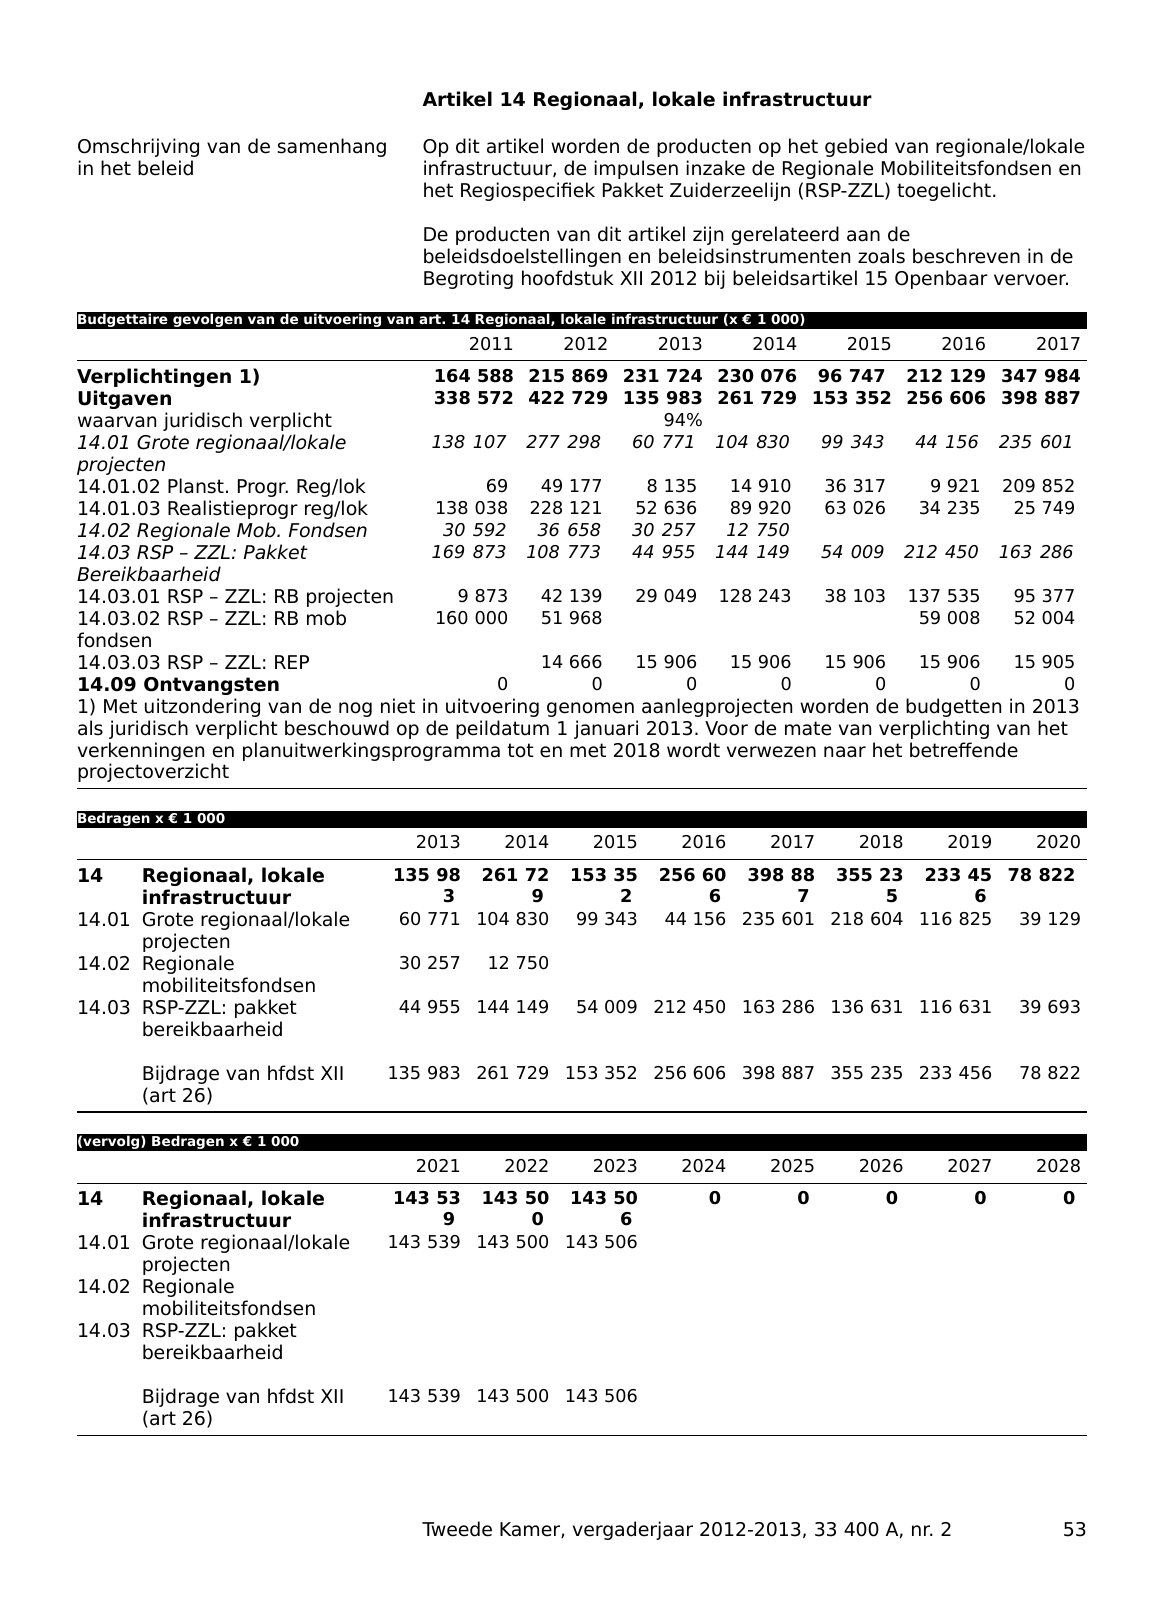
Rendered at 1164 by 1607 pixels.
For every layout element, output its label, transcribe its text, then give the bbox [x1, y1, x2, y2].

table_cell [555, 1276, 644, 1320]
table_cell 30 257 [378, 953, 466, 997]
table_cell 99 343 [555, 909, 644, 953]
table_cell 138 107 [425, 432, 519, 476]
table_cell 15 906 [898, 652, 992, 673]
table_cell Regionale mobiliteitsfondsen [136, 1276, 378, 1320]
table_cell Grote regionaal/lokale projecten [136, 909, 378, 953]
table_cell 14.01.03 Realistieprogr reg/lok [77, 498, 425, 520]
table_cell [555, 953, 644, 997]
table_cell 14.03.03 RSP – ZZL: REP [77, 652, 425, 673]
table_header Budgettaire gevolgen van de uitvoering van art. 14 Regionaal, lokale infrastructuur (x € 1 000) [77, 312, 1087, 328]
table_cell 0 [520, 674, 614, 696]
table_cell 277 298 [520, 432, 614, 476]
table_cell RSP-ZZL: pakket bereikbaarheid [136, 997, 378, 1041]
table_cell [466, 1364, 555, 1386]
table_cell 2026 [821, 1151, 909, 1182]
table_cell waarvan juridisch verplicht [77, 410, 425, 432]
table_cell 14.09 Ontvangsten [77, 674, 425, 696]
table_cell [732, 1232, 821, 1276]
table_cell 89 920 [709, 498, 803, 520]
table_cell 143 500 [466, 1184, 555, 1232]
table_cell 355 235 [821, 860, 909, 909]
table_cell 95 377 [992, 586, 1087, 608]
table_cell 2017 [992, 329, 1087, 360]
table_cell 30 592 [425, 520, 519, 542]
table_cell 355 235 [821, 1063, 909, 1111]
table_cell 42 139 [520, 586, 614, 608]
table_cell [909, 1320, 998, 1364]
table_cell 14.01.02 Planst. Progr. Reg/lok [77, 476, 425, 498]
table_cell [909, 1364, 998, 1386]
table_cell 104 830 [709, 432, 803, 476]
table_cell 15 906 [614, 652, 708, 673]
table_cell [998, 953, 1087, 997]
table_cell [998, 1276, 1087, 1320]
table_cell 0 [425, 674, 519, 696]
table_cell 128 243 [709, 586, 803, 608]
table_cell Grote regionaal/lokale projecten [136, 1232, 378, 1276]
table_cell 14 [77, 1184, 136, 1232]
table_cell [821, 1041, 909, 1063]
table_cell 256 606 [898, 388, 992, 410]
table_cell 94% [614, 410, 708, 432]
table_cell 14.01 [77, 909, 136, 953]
table_cell 2015 [803, 329, 897, 360]
table_cell [466, 1320, 555, 1364]
table_cell [898, 520, 992, 542]
table_cell 261 729 [709, 388, 803, 410]
table_cell 2017 [732, 828, 821, 859]
table_cell Bijdrage van hfdst XII (art 26) [136, 1386, 378, 1434]
table_cell 14.03 [77, 1320, 136, 1364]
table_cell 14.01 Grote regionaal/lokale projecten [77, 432, 425, 476]
table_cell 212 450 [898, 542, 992, 586]
table_cell 135 983 [614, 388, 708, 410]
table_cell 153 352 [555, 1063, 644, 1111]
table_cell 78 822 [998, 1063, 1087, 1111]
table_cell 0 [732, 1184, 821, 1232]
table_cell 99 343 [803, 432, 897, 476]
table_cell 215 869 [520, 361, 614, 388]
table_cell 9 873 [425, 586, 519, 608]
table_cell 108 773 [520, 542, 614, 586]
table_cell 9 921 [898, 476, 992, 498]
table_cell 2022 [466, 1151, 555, 1182]
table_cell [136, 1041, 378, 1063]
table_cell 44 955 [378, 997, 466, 1041]
table_cell [378, 1041, 466, 1063]
table_cell 261 729 [466, 860, 555, 909]
table_cell [821, 1386, 909, 1434]
table_cell 0 [803, 674, 897, 696]
table_cell 218 604 [821, 909, 909, 953]
table_cell 69 [425, 476, 519, 498]
table_cell 256 606 [644, 1063, 732, 1111]
table_cell [136, 1364, 378, 1386]
table_cell [378, 1320, 466, 1364]
table_cell 2013 [614, 329, 708, 360]
table_cell [77, 329, 425, 360]
table_cell 338 572 [425, 388, 519, 410]
table_cell [803, 608, 897, 652]
table_cell 49 177 [520, 476, 614, 498]
table_cell 230 076 [709, 361, 803, 388]
table_cell 29 049 [614, 586, 708, 608]
table_cell 153 352 [803, 388, 897, 410]
table_cell [644, 953, 732, 997]
table_cell [709, 608, 803, 652]
table_cell 233 456 [909, 860, 998, 909]
table_cell 398 887 [732, 1063, 821, 1111]
table_cell 143 539 [378, 1232, 466, 1276]
table_cell 15 906 [709, 652, 803, 673]
table_cell [909, 1232, 998, 1276]
table_cell 14.02 [77, 1276, 136, 1320]
table_cell 12 750 [466, 953, 555, 997]
table_cell 0 [644, 1184, 732, 1232]
table_cell 15 905 [992, 652, 1087, 673]
table_cell [998, 1386, 1087, 1434]
table_cell 60 771 [378, 909, 466, 953]
table_cell 78 822 [998, 860, 1087, 909]
table_cell [998, 1041, 1087, 1063]
table_cell 169 873 [425, 542, 519, 586]
table_cell 54 009 [803, 542, 897, 586]
table_cell 14 [77, 860, 136, 909]
table_cell [644, 1276, 732, 1320]
table_cell [77, 828, 378, 859]
table_cell Regionale mobiliteitsfondsen [136, 953, 378, 997]
table_cell 39 693 [998, 997, 1087, 1041]
table_cell [644, 1364, 732, 1386]
table_cell [466, 1276, 555, 1320]
table_cell [466, 1041, 555, 1063]
table_cell 104 830 [466, 909, 555, 953]
table_cell 14 666 [520, 652, 614, 673]
table_cell 347 984 [992, 361, 1087, 388]
table_cell 2021 [378, 1151, 466, 1182]
table_cell 59 008 [898, 608, 992, 652]
table_cell 143 506 [555, 1232, 644, 1276]
table_cell 209 852 [992, 476, 1087, 498]
table_cell 0 [909, 1184, 998, 1232]
table_cell [909, 953, 998, 997]
table_cell 398 887 [732, 860, 821, 909]
table_cell 44 156 [898, 432, 992, 476]
table_cell 2025 [732, 1151, 821, 1182]
table_cell 163 286 [992, 542, 1087, 586]
table_cell [992, 410, 1087, 432]
table_cell 2014 [466, 828, 555, 859]
table_cell 0 [709, 674, 803, 696]
table_cell 212 129 [898, 361, 992, 388]
table_cell 2015 [555, 828, 644, 859]
table_cell 138 038 [425, 498, 519, 520]
table_cell 231 724 [614, 361, 708, 388]
table_cell [909, 1276, 998, 1320]
table_cell [709, 410, 803, 432]
table_cell 60 771 [614, 432, 708, 476]
table_cell [378, 1276, 466, 1320]
table_cell 2016 [644, 828, 732, 859]
table_cell Regionaal, lokale infrastructuur [136, 860, 378, 909]
table_cell 36 317 [803, 476, 897, 498]
table_cell [555, 1041, 644, 1063]
table_cell [992, 520, 1087, 542]
table_cell 54 009 [555, 997, 644, 1041]
table_cell 212 450 [644, 997, 732, 1041]
table_cell [644, 1320, 732, 1364]
table_cell 34 235 [898, 498, 992, 520]
table_cell 14.02 [77, 953, 136, 997]
table_cell 51 968 [520, 608, 614, 652]
table_cell 135 983 [378, 860, 466, 909]
table_cell [77, 1151, 378, 1182]
table_cell 96 747 [803, 361, 897, 388]
table_cell 14.03.02 RSP – ZZL: RB mob fondsen [77, 608, 425, 652]
table_cell 63 026 [803, 498, 897, 520]
table_cell Regionaal, lokale infrastructuur [136, 1184, 378, 1232]
table_cell 261 729 [466, 1063, 555, 1111]
table_cell 0 [614, 674, 708, 696]
table_cell 2024 [644, 1151, 732, 1182]
table_cell 2023 [555, 1151, 644, 1182]
table_cell [555, 1364, 644, 1386]
table_cell 52 004 [992, 608, 1087, 652]
table_cell Bijdrage van hfdst XII (art 26) [136, 1063, 378, 1111]
table_cell 2027 [909, 1151, 998, 1182]
table_cell 36 658 [520, 520, 614, 542]
table_cell 136 631 [821, 997, 909, 1041]
table_cell [803, 410, 897, 432]
table_cell 12 750 [709, 520, 803, 542]
table_cell [378, 1364, 466, 1386]
table_cell 398 887 [992, 388, 1087, 410]
table_cell 38 103 [803, 586, 897, 608]
table_cell 0 [821, 1184, 909, 1232]
table_cell 14.03 RSP – ZZL: Pakket Bereikbaarheid [77, 542, 425, 586]
table_cell 2028 [998, 1151, 1087, 1182]
table_cell [614, 608, 708, 652]
table_cell 153 352 [555, 860, 644, 909]
table_cell [909, 1386, 998, 1434]
table_cell 143 506 [555, 1184, 644, 1232]
table_cell [77, 1364, 136, 1386]
table_cell 143 506 [555, 1386, 644, 1434]
table_cell 52 636 [614, 498, 708, 520]
table_cell [77, 1041, 136, 1063]
table_cell [821, 1320, 909, 1364]
table_cell 143 539 [378, 1386, 466, 1434]
table_cell 0 [992, 674, 1087, 696]
table_cell 116 825 [909, 909, 998, 953]
table_cell 144 149 [466, 997, 555, 1041]
table_cell 0 [998, 1184, 1087, 1232]
table_cell 14.03 [77, 997, 136, 1041]
table_cell 228 121 [520, 498, 614, 520]
table_cell [732, 1041, 821, 1063]
table_cell 14.03.01 RSP – ZZL: RB projecten [77, 586, 425, 608]
table_cell 2012 [520, 329, 614, 360]
table_cell 160 000 [425, 608, 519, 652]
table_cell [77, 1386, 136, 1434]
table_header (vervolg) Bedragen x € 1 000 [77, 1134, 1087, 1150]
table_cell 144 149 [709, 542, 803, 586]
table_cell 14.01 [77, 1232, 136, 1276]
table_cell [520, 410, 614, 432]
table_cell 164 588 [425, 361, 519, 388]
table_cell 30 257 [614, 520, 708, 542]
table_cell 256 606 [644, 860, 732, 909]
table_cell [998, 1364, 1087, 1386]
table_cell 233 456 [909, 1063, 998, 1111]
table_cell RSP-ZZL: pakket bereikbaarheid [136, 1320, 378, 1364]
table_cell [898, 410, 992, 432]
table_cell Verplichtingen 1) [77, 361, 425, 388]
table_cell 137 535 [898, 586, 992, 608]
table_cell 143 539 [378, 1184, 466, 1232]
table_cell 2016 [898, 329, 992, 360]
text Omschrijving van de samenhang in het beleid [77, 136, 399, 180]
text Op dit artikel worden de producten op het gebied van regionale/lokale infrastructuur, de impulsen inzake de Regionale Mobiliteitsfondsen en het Regiospecifiek Pakket Zuiderzeelijn (RSP-ZZL) toegelicht. [422, 136, 1087, 202]
table_cell [77, 1063, 136, 1111]
table_cell [821, 1276, 909, 1320]
subtitle Artikel 14 Regionaal, lokale infrastructuur [422, 89, 1087, 111]
table_cell 2011 [425, 329, 519, 360]
table_cell [803, 520, 897, 542]
table_cell 15 906 [803, 652, 897, 673]
table_cell 2014 [709, 329, 803, 360]
table_cell [998, 1320, 1087, 1364]
table_cell [909, 1041, 998, 1063]
table_cell 39 129 [998, 909, 1087, 953]
table_cell [644, 1041, 732, 1063]
text De producten van dit artikel zijn gerelateerd aan de beleidsdoelstellingen en beleidsinstrumenten zoals beschreven in de Begroting hoofdstuk XII 2012 bij beleidsartikel 15 Openbaar vervoer. [422, 224, 1087, 290]
table_cell [425, 410, 519, 432]
table_cell [644, 1386, 732, 1434]
table_cell [425, 652, 519, 673]
table_cell 8 135 [614, 476, 708, 498]
table_cell 235 601 [992, 432, 1087, 476]
table_cell 2013 [378, 828, 466, 859]
table_cell [732, 1320, 821, 1364]
table_cell 143 500 [466, 1232, 555, 1276]
table_cell 2018 [821, 828, 909, 859]
table_cell 1) Met uitzondering van de nog niet in uitvoering genomen aanlegprojecten worden de budgetten in 2013 als juridisch verplicht beschouwd op de peildatum 1 januari 2013. Voor de mate van verplichting van het verkenningen en planuitwerkingsprogramma tot en met 2018 wordt verwezen naar het betreffende projectoverzicht [77, 696, 1087, 788]
table_cell 44 156 [644, 909, 732, 953]
table_cell [998, 1232, 1087, 1276]
table_cell [732, 1386, 821, 1434]
table_cell 163 286 [732, 997, 821, 1041]
table_cell [555, 1320, 644, 1364]
table_cell 143 500 [466, 1386, 555, 1434]
table_cell [821, 1232, 909, 1276]
table_cell 2020 [998, 828, 1087, 859]
table_cell [821, 1364, 909, 1386]
table_cell 235 601 [732, 909, 821, 953]
table_cell [732, 953, 821, 997]
table_cell 44 955 [614, 542, 708, 586]
table_cell [732, 1364, 821, 1386]
table_cell [821, 953, 909, 997]
table_header Bedragen x € 1 000 [77, 811, 1087, 827]
table_cell 0 [898, 674, 992, 696]
table_cell 116 631 [909, 997, 998, 1041]
table_cell 25 749 [992, 498, 1087, 520]
table_cell 135 983 [378, 1063, 466, 1111]
table_cell 2019 [909, 828, 998, 859]
table_cell [644, 1232, 732, 1276]
table_cell [732, 1276, 821, 1320]
table_cell 14 910 [709, 476, 803, 498]
table_cell 422 729 [520, 388, 614, 410]
table_cell Uitgaven [77, 388, 425, 410]
table_cell 14.02 Regionale Mob. Fondsen [77, 520, 425, 542]
